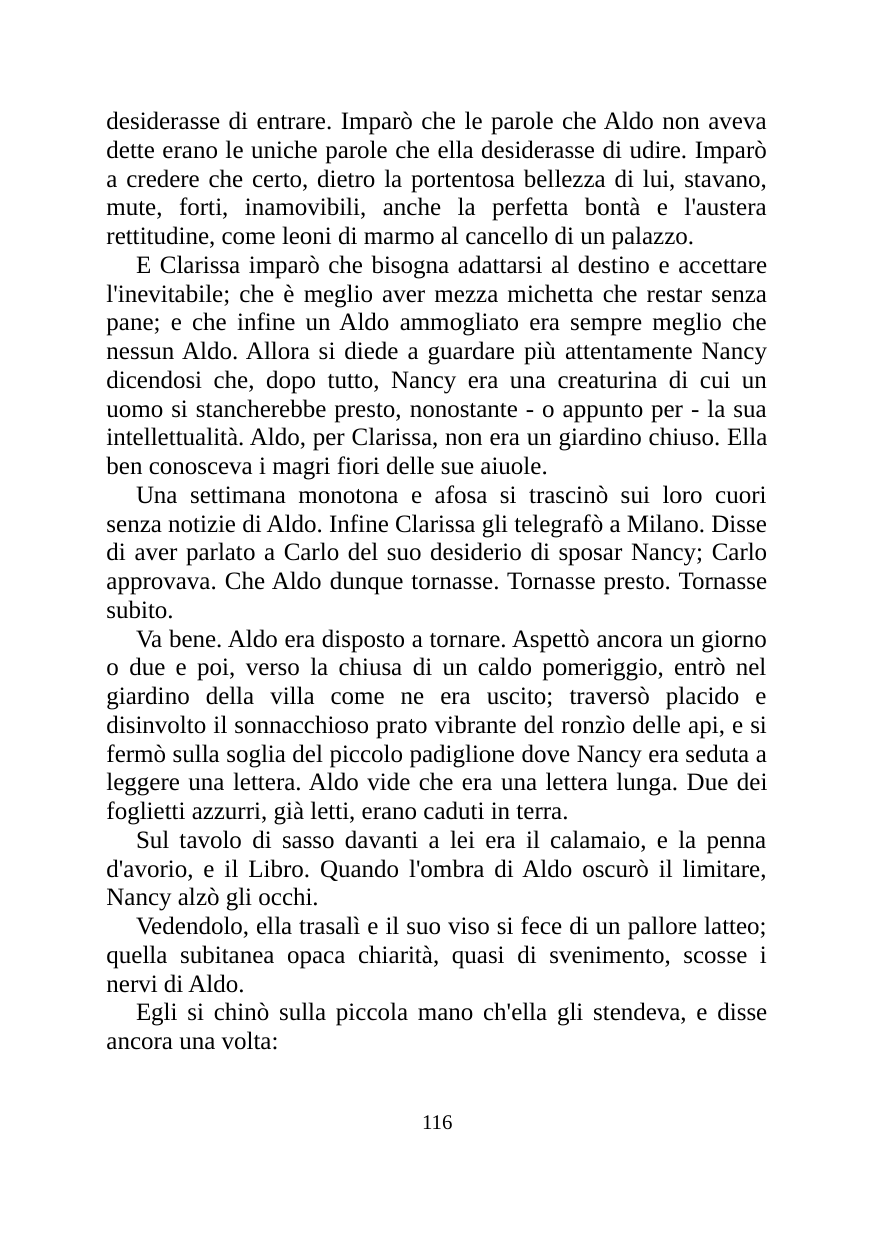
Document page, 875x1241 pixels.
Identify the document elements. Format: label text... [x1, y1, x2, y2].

text Vedendolo, ella trasalì e il suo viso si fece di un pallore latteo; quella subitanea opaca chiarità, quasi di svenimento, scosse i nervi di Aldo. [106, 911, 768, 997]
text desiderasse di entrare. Imparò che le parole che Aldo non aveva dette erano le uniche parole che ella desiderasse di udire. Imparò a credere che certo, dietro la portentosa bellezza di lui, stavano, mute, forti, inamovibili, anche la perfetta bontà e l'austera rettitudine, come leoni di marmo al cancello di un palazzo. [106, 106, 768, 250]
text E Clarissa imparò che bisogna adattarsi al destino e accettare l'inevitabile; che è meglio aver mezza michetta che restar senza pane; e che infine un Aldo ammogliato era sempre meglio che nessun Aldo. Allora si diede a guardare più attentamente Nancy dicendosi che, dopo tutto, Nancy era una creaturina di cui un uomo si stancherebbe presto, nonostante - o appunto per - la sua intellettualità. Aldo, per Clarissa, non era un giardino chiuso. Ella ben conosceva i magri fiori delle sue aiuole. [106, 250, 768, 480]
text Egli si chinò sulla piccola mano ch'ella gli stendeva, e disse ancora una volta: [106, 997, 768, 1055]
text Una settimana monotona e afosa si trascinò sui loro cuori senza notizie di Aldo. Infine Clarissa gli telegrafò a Milano. Disse di aver parlato a Carlo del suo desiderio di sposar Nancy; Carlo approvava. Che Aldo dunque tornasse. Tornasse presto. Tornasse subito. [106, 480, 768, 624]
text Va bene. Aldo era disposto a tornare. Aspettò ancora un giorno o due e poi, verso la chiusa di un caldo pomeriggio, entrò nel giardino della villa come ne era uscito; traversò placido e disinvolto il sonnacchioso prato vibrante del ronzìo delle api, e si fermò sulla soglia del piccolo padiglione dove Nancy era seduta a leggere una lettera. Aldo vide che era una lettera lunga. Due dei foglietti azzurri, già letti, erano caduti in terra. [106, 624, 768, 825]
text Sul tavolo di sasso davanti a lei era il calamaio, e la penna d'avorio, e il Libro. Quando l'ombra di Aldo oscurò il limitare, Nancy alzò gli occhi. [106, 825, 768, 911]
